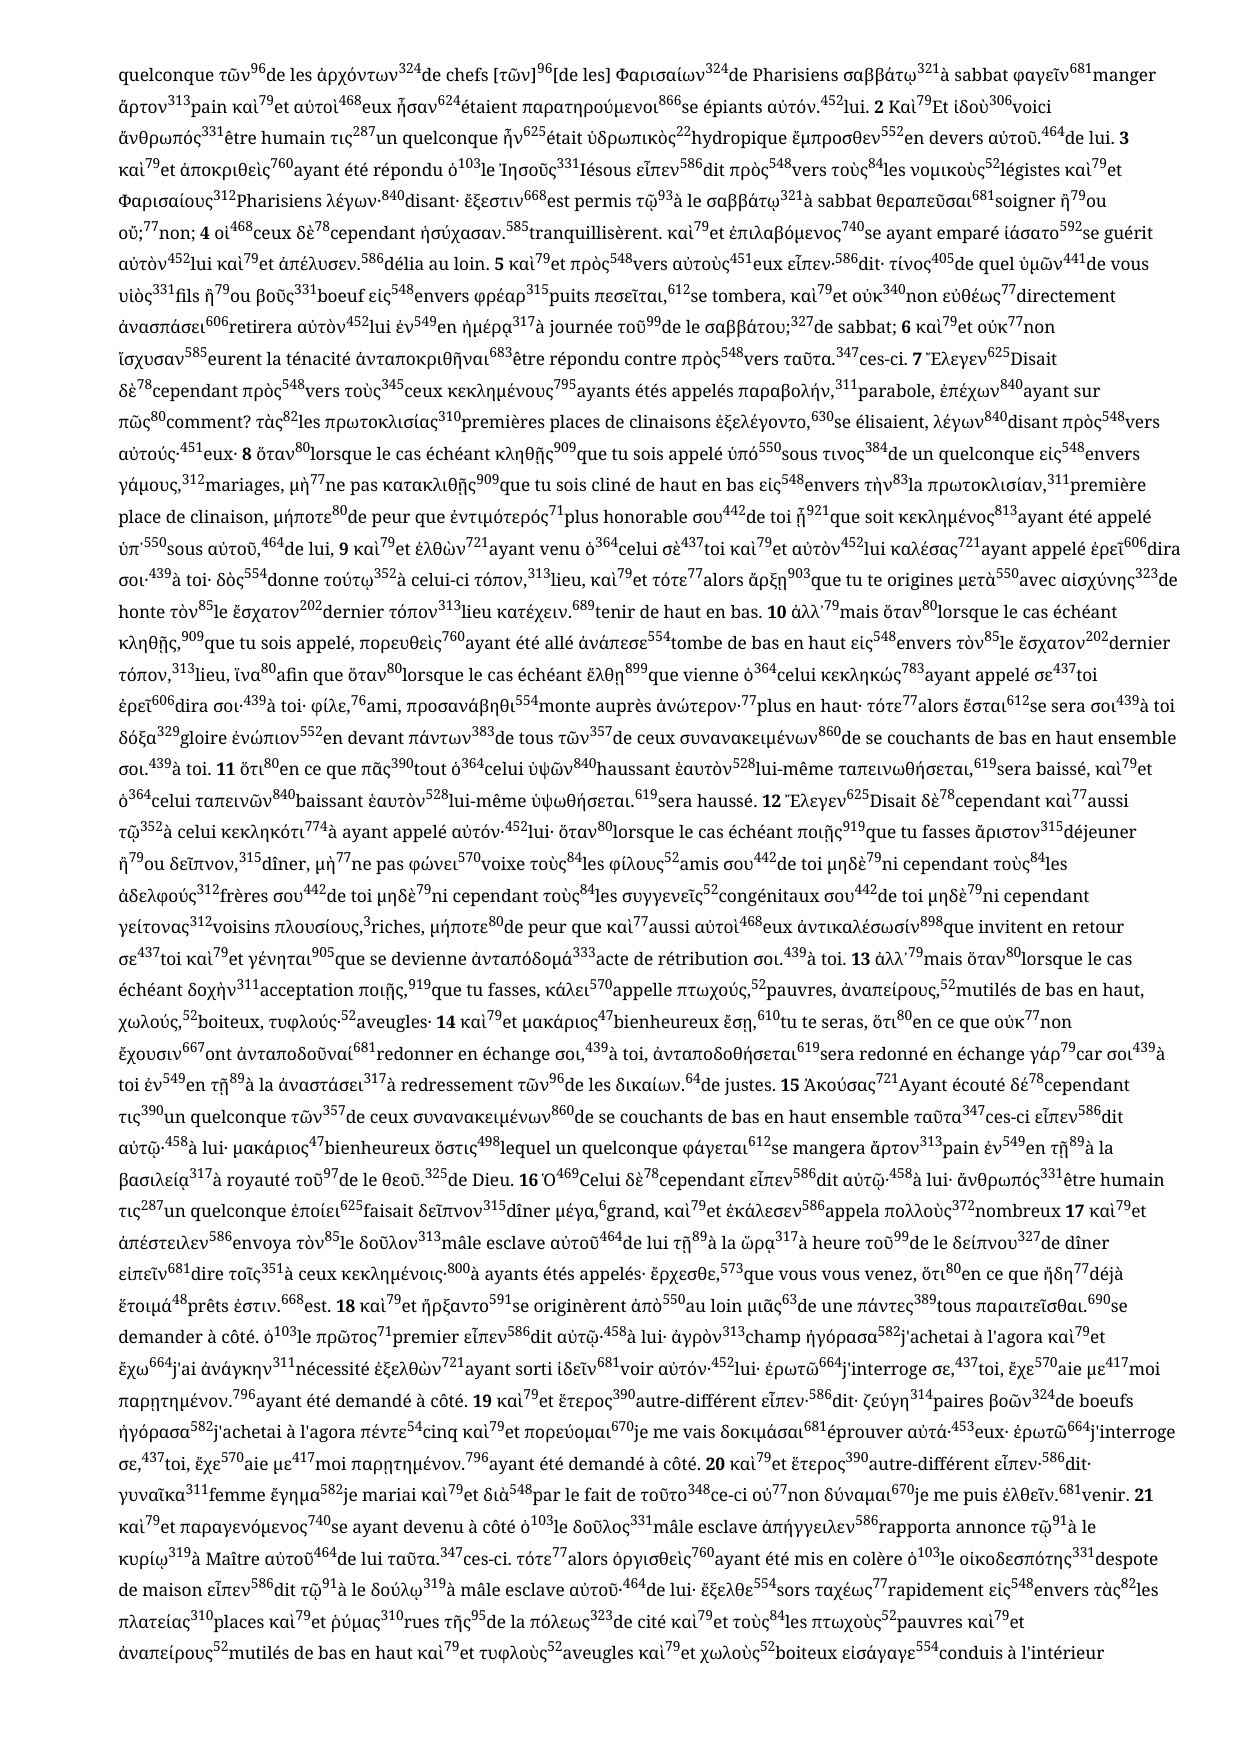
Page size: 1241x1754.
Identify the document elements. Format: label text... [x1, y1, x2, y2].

text 1 Καὶ79Et ἐγένετο592se devint ἐν549en τῷ354à ce ἐλθεῖν681venir αὐτὸν452lui εἰς548envers οἶκόν313maison τινος384de un quelconque τῶν96de les ἀρχόντων324de chefs [τῶν]96[de les] Φαρισαίων324de Pharisiens σαββάτῳ321à sabbat φαγεῖν681manger ἄρτον313pain καὶ79et αὐτοὶ468eux ἦσαν624étaient παρατηρούμενοι866se épiants αὐτόν.452lui. 2 Καὶ79Et ἰδοὺ306voici ἄνθρωπός331être humain τις287un quelconque ἦν625était ὑδρωπικὸς22hydropique ἔμπροσθεν552en devers αὐτοῦ.464de lui. 3 καὶ79et ἀποκριθεὶς760ayant été répondu ὁ103le Ἰησοῦς331Iésous εἶπεν586dit πρὸς548vers τοὺς84les νομικοὺς52légistes καὶ79et Φαρισαίους312Pharisiens λέγων·840disant· ἔξεστιν668est permis τῷ93à le σαββάτῳ321à sabbat θεραπεῦσαι681soigner ἢ79ou οὔ;77non; 4 οἱ468ceux δὲ78cependant ἡσύχασαν.585tranquillisèrent. καὶ79et ἐπιλαβόμενος740se ayant emparé ἰάσατο592se guérit αὐτὸν452lui καὶ79et ἀπέλυσεν.586délia au loin. 5 καὶ79et πρὸς548vers αὐτοὺς451eux εἶπεν·586dit· τίνος405de quel ὑμῶν441de vous υἱὸς331fils ἢ79ou βοῦς331boeuf εἰς548envers φρέαρ315puits πεσεῖται,612se tombera, καὶ79et οὐκ340non εὐθέως77directement ἀνασπάσει606retirera αὐτὸν452lui ἐν549en ἡμέρᾳ317à journée τοῦ99de le σαββάτου;327de sabbat; 6 καὶ79et οὐκ77non ἴσχυσαν585eurent la ténacité ἀνταποκριθῆναι683être répondu contre πρὸς548vers ταῦτα.347ces-ci. 7 Ἔλεγεν625Disait δὲ78cependant πρὸς548vers τοὺς345ceux κεκλημένους795ayants étés appelés παραβολήν,311parabole, ἐπέχων840ayant sur πῶς80comment? τὰς82les πρωτοκλισίας310premières places de clinaisons ἐξελέγοντο,630se élisaient, λέγων840disant πρὸς548vers αὐτούς·451eux· 8 ὅταν80lorsque le cas échéant κληθῇς909que tu sois appelé ὑπό550sous τινος384de un quelconque εἰς548envers γάμους,312mariages, μὴ77ne pas κατακλιθῇς909que tu sois cliné de haut en bas εἰς548envers τὴν83la πρωτοκλισίαν,311première place de clinaison, μήποτε80de peur que ἐντιμότερός71plus honorable σου442de toi ᾖ921que soit κεκλημένος813ayant été appelé ὑπ᾽550sous αὐτοῦ,464de lui, 9 καὶ79et ἐλθὼν721ayant venu ὁ364celui σὲ437toi καὶ79et αὐτὸν452lui καλέσας721ayant appelé ἐρεῖ606dira σοι·439à toi· δὸς554donne τούτῳ352à celui-ci τόπον,313lieu, καὶ79et τότε77alors ἄρξῃ903que tu te origines μετὰ550avec αἰσχύνης323de honte τὸν85le ἔσχατον202dernier τόπον313lieu κατέχειν.689tenir de haut en bas. 10 ἀλλ᾽79mais ὅταν80lorsque le cas échéant κληθῇς,909que tu sois appelé, πορευθεὶς760ayant été allé ἀνάπεσε554tombe de bas en haut εἰς548envers τὸν85le ἔσχατον202dernier τόπον,313lieu, ἵνα80afin que ὅταν80lorsque le cas échéant ἔλθῃ899que vienne ὁ364celui κεκληκώς783ayant appelé σε437toi ἐρεῖ606dira σοι·439à toi· φίλε,76ami, προσανάβηθι554monte auprès ἀνώτερον·77plus en haut· τότε77alors ἔσται612se sera σοι439à toi δόξα329gloire ἐνώπιον552en devant πάντων383de tous τῶν357de ceux συνανακειμένων860de se couchants de bas en haut ensemble σοι.439à toi. 11 ὅτι80en ce que πᾶς390tout ὁ364celui ὑψῶν840haussant ἑαυτὸν528lui-même ταπεινωθήσεται,619sera baissé, καὶ79et ὁ364celui ταπεινῶν840baissant ἑαυτὸν528lui-même ὑψωθήσεται.619sera haussé. 12 Ἔλεγεν625Disait δὲ78cependant καὶ77aussi τῷ352à celui κεκληκότι774à ayant appelé αὐτόν·452lui· ὅταν80lorsque le cas échéant ποιῇς919que tu fasses ἄριστον315déjeuner ἢ79ou δεῖπνον,315dîner, μὴ77ne pas φώνει570voixe τοὺς84les φίλους52amis σου442de toi μηδὲ79ni cependant τοὺς84les ἀδελφούς312frères σου442de toi μηδὲ79ni cependant τοὺς84les συγγενεῖς52congénitaux σου442de toi μηδὲ79ni cependant γείτονας312voisins πλουσίους,3riches, μήποτε80de peur que καὶ77aussi αὐτοὶ468eux ἀντικαλέσωσίν898que invitent en retour σε437toi καὶ79et γένηται905que se devienne ἀνταπόδομά333acte de rétribution σοι.439à toi. 13 ἀλλ᾽79mais ὅταν80lorsque le cas échéant δοχὴν311acceptation ποιῇς,919que tu fasses, κάλει570appelle πτωχούς,52pauvres, ἀναπείρους,52mutilés de bas en haut, χωλούς,52boiteux, τυφλούς·52aveugles· 14 καὶ79et μακάριος47bienheureux ἔσῃ,610tu te seras, ὅτι80en ce que οὐκ77non ἔχουσιν667ont ἀνταποδοῦναί681redonner en échange σοι,439à toi, ἀνταποδοθήσεται619sera redonné en échange γάρ79car σοι439à toi ἐν549en τῇ89à la ἀναστάσει317à redressement τῶν96de les δικαίων.64de justes. 15 Ἀκούσας721Ayant écouté δέ78cependant τις390un quelconque τῶν357de ceux συνανακειμένων860de se couchants de bas en haut ensemble ταῦτα347ces-ci εἶπεν586dit αὐτῷ·458à lui· μακάριος47bienheureux ὅστις498lequel un quelconque φάγεται612se mangera ἄρτον313pain ἐν549en τῇ89à la βασιλείᾳ317à royauté τοῦ97de le θεοῦ.325de Dieu. 16 Ὁ469Celui δὲ78cependant εἶπεν586dit αὐτῷ·458à lui· ἄνθρωπός331être humain τις287un quelconque ἐποίει625faisait δεῖπνον315dîner μέγα,6grand, καὶ79et ἐκάλεσεν586appela πολλοὺς372nombreux 17 καὶ79et ἀπέστειλεν586envoya τὸν85le δοῦλον313mâle esclave αὐτοῦ464de lui τῇ89à la ὥρᾳ317à heure τοῦ99de le δείπνου327de dîner εἰπεῖν681dire τοῖς351à ceux κεκλημένοις·800à ayants étés appelés· ἔρχεσθε,573que vous vous venez, ὅτι80en ce que ἤδη77déjà ἕτοιμά48prêts ἐστιν.668est. 18 καὶ79et ἤρξαντο591se originèrent ἀπὸ550au loin μιᾶς63de une πάντες389tous παραιτεῖσθαι.690se demander à côté. ὁ103le πρῶτος71premier εἶπεν586dit αὐτῷ·458à lui· ἀγρὸν313champ ἠγόρασα582j'achetai à l'agora καὶ79et ἔχω664j'ai ἀνάγκην311nécessité ἐξελθὼν721ayant sorti ἰδεῖν681voir αὐτόν·452lui· ἐρωτῶ664j'interroge σε,437toi, ἔχε570aie με417moi παρῃτημένον.796ayant été demandé à côté. 19 καὶ79et ἕτερος390autre-différent εἶπεν·586dit· ζεύγη314paires βοῶν324de boeufs ἠγόρασα582j'achetai à l'agora πέντε54cinq καὶ79et πορεύομαι670je me vais δοκιμάσαι681éprouver αὐτά·453eux· ἐρωτῶ664j'interroge σε,437toi, ἔχε570aie με417moi παρῃτημένον.796ayant été demandé à côté. 20 καὶ79et ἕτερος390autre-différent εἶπεν·586dit· γυναῖκα311femme ἔγημα582je mariai καὶ79et διὰ548par le fait de τοῦτο348ce-ci οὐ77non δύναμαι670je me puis ἐλθεῖν.681venir. 21 καὶ79et παραγενόμενος740se ayant devenu à côté ὁ103le δοῦλος331mâle esclave ἀπήγγειλεν586rapporta annonce τῷ91à le κυρίῳ319à Maître αὐτοῦ464de lui ταῦτα.347ces-ci. τότε77alors ὀργισθεὶς760ayant été mis en colère ὁ103le οἰκοδεσπότης331despote de maison εἶπεν586dit τῷ91à le δούλῳ319à mâle esclave αὐτοῦ·464de lui· ἔξελθε554sors ταχέως77rapidement εἰς548envers τὰς82les πλατείας310places καὶ79et ῥύμας310rues τῆς95de la πόλεως323de cité καὶ79et τοὺς84les πτωχοὺς52pauvres καὶ79et ἀναπείρους52mutilés de bas en haut καὶ79et τυφλοὺς52aveugles καὶ79et χωλοὺς52boiteux εἰσάγαγε554conduis à l'intérieur ὧδε.77ici. 22 καὶ79et εἶπεν586dit ὁ103le δοῦλος·331mâle esclave· κύριε,337Maître, γέγονεν642a devenu ὃ482lequel ἐπέταξας,584tu ordonnas sûrement, καὶ79et ἔτι77encore τόπος331lieu ἐστίν.668est. 23 καὶ79et εἶπεν586dit ὁ103le κύριος331Maître πρὸς548vers τὸν85le δοῦλον·313mâle esclave· ἔξελθε554sors εἰς548envers τὰς82les ὁδοὺς310chemins καὶ79et φραγμοὺς312clôtures καὶ79et ἀνάγκασον554contrains εἰσελθεῖν,681venir à l'intérieur, ἵνα80afin que γεμισθῇ911que soit rempli pleinement μου424de moi ὁ103le οἶκος·331maison· 24 λέγω664je dis γὰρ79car ὑμῖν438à vous ὅτι80en ce que οὐδεὶς390aucun τῶν96de les ἀνδρῶν324de hommes ἐκείνων149de ceux-là τῶν357de ceux κεκλημένων806de ayants étés appelés γεύσεταί612se goûtera μου424de moi τοῦ99de le δείπνου.327de dîner. 25 Συνεπορεύοντο630Se allaient avec δὲ78cependant αὐτῷ458à lui ὄχλοι330foules πολλοί,286nombreux, καὶ79et στραφεὶς760ayant été tourné εἶπεν586dit πρὸς548vers αὐτούς·451eux· 26 εἴ80si τις390un quelconque ἔρχεται674se vient πρός548vers με417moi καὶ79et οὐ77non μισεῖ668hait τὸν85le πατέρα313père ἑαυτοῦ537de lui-même καὶ79et τὴν83la μητέρα311mère καὶ79et τὴν83la γυναῖκα311femme καὶ79et τὰ86les τέκνα314enfants καὶ79et τοὺς84les ἀδελφοὺς312frères καὶ79et τὰς82les ἀδελφὰς310soeurs ἔτι77encore δὲ78cependant καὶ77aussi τὴν83la ψυχὴν311âme ἑαυτοῦ,537de lui-même, οὐ77non δύναται674se peut εἶναί689être μου424de moi μαθητής.331disciple. 27 ὅστις498lequel un quelconque οὐ77non βαστάζει668met en charge τὸν85le σταυρὸν313croix αὐτοῦ464de lui καὶ79et ἔρχεται674se vient ὀπίσω552derrière μου,424de moi, οὐ77non δύναται674se peut εἶναί689être μου424de moi μαθητής.331disciple. 28 Τίς410Quel γὰρ79car ἐξ550hors ὑμῶν441de vous θέλων840voulant πύργον313tour οἰκοδομῆσαι681édifier en maison οὐχὶ340non pas πρῶτον77premièrement καθίσας721ayant assis ψηφίζει668compte au caillou lisse τὴν83la δαπάνην,311dépense, εἰ80si ἔχει668a εἰς548envers ἀπαρτισμόν;313terme; 29 ἵνα80afin que μήποτε80de peur que θέντος716de ayant posé αὐτοῦ464de lui θεμέλιον313fondement καὶ79et μὴ77ne pas ἰσχύοντος834de ayant la ténacité ἐκτελέσαι681achever à l'excès πάντες389tous οἱ363ceux θεωροῦντες839observants ἄρξωνται904que se originent αὐτῷ458à lui ἐμπαίζειν689enjouer 30 λέγοντες839disants ὅτι80en ce que οὗτος156celui-ci ὁ103le ἄνθρωπος331être humain ἤρξατο592se origina οἰκοδομεῖν689édifier en maison καὶ79et οὐκ77non ἴσχυσεν586eut la ténacité ἐκτελέσαι.681achever à l'excès. 31 Ἢ79Ou τίς174quel βασιλεὺς331roi πορευόμενος867se allant ἑτέρῳ121à autre-différent βασιλεῖ319à roi συμβαλεῖν681jeter ensemble εἰς548envers πόλεμον313guerre οὐχὶ340non pas καθίσας721ayant assis πρῶτον77premièrement βουλεύσεται612se délibérera εἰ80si δυνατός47puissant ἐστιν668est ἐν549en δέκα182à dix χιλιάσιν316à milliers ὑπαντῆσαι681venir à la rencontre τῷ352à celui μετὰ550avec εἴκοσι188de vingt χιλιάδων322de milliers ἐρχομένῳ855à se venant ἐπ᾽548sur αὐτόν;452lui; 32 εἰ80si δὲ78cependant μή77ne pas γε,340du moins, ἔτι77encore αὐτοῦ464de lui πόρρω77loin devant ὄντος834de étant πρεσβείαν311ancienneté ἀποστείλας721ayant envoyé ἐρωτᾷ668interroge τὰ347ces πρὸς548vers εἰρήνην.311paix. 33 οὕτως77ainsi οὖν79donc πᾶς390tout ἐξ550hors ὑμῶν441de vous ὃς498lequel οὐκ77non ἀποτάσσεται674se éloigne en ordonnance πᾶσιν276à tous τοῖς353à ces ἑαυτοῦ537de lui-même ὑπάρχουσιν829à subsistants οὐ77non δύναται674se peut εἶναί689être μου424de moi μαθητής.331disciple. 34 Καλὸν49Beau οὖν79donc τὸ105le ἅλας·333sel· ἐὰν80si le cas échéant δὲ78cependant καὶ77aussi τὸ105le ἅλας333sel μωρανθῇ,911que soit rendu fou, ἐν549en τίνι402à quel ἀρτυθήσεται;619sera assaisonné; 35 οὔτε79ni εἰς548envers γῆν311terre οὔτε79ni εἰς548envers κοπρίαν311fumier d'excrément εὔθετόν49bien placé ἐστιν,668est, ἔξω77au-dehors βάλλουσιν667jettent αὐτό.454lui. ὁ364celui ἔχων840ayant ὦτα314oreilles ἀκούειν689écouter ἀκουέτω.572écoute. [118, 59, 1181, 1665]
